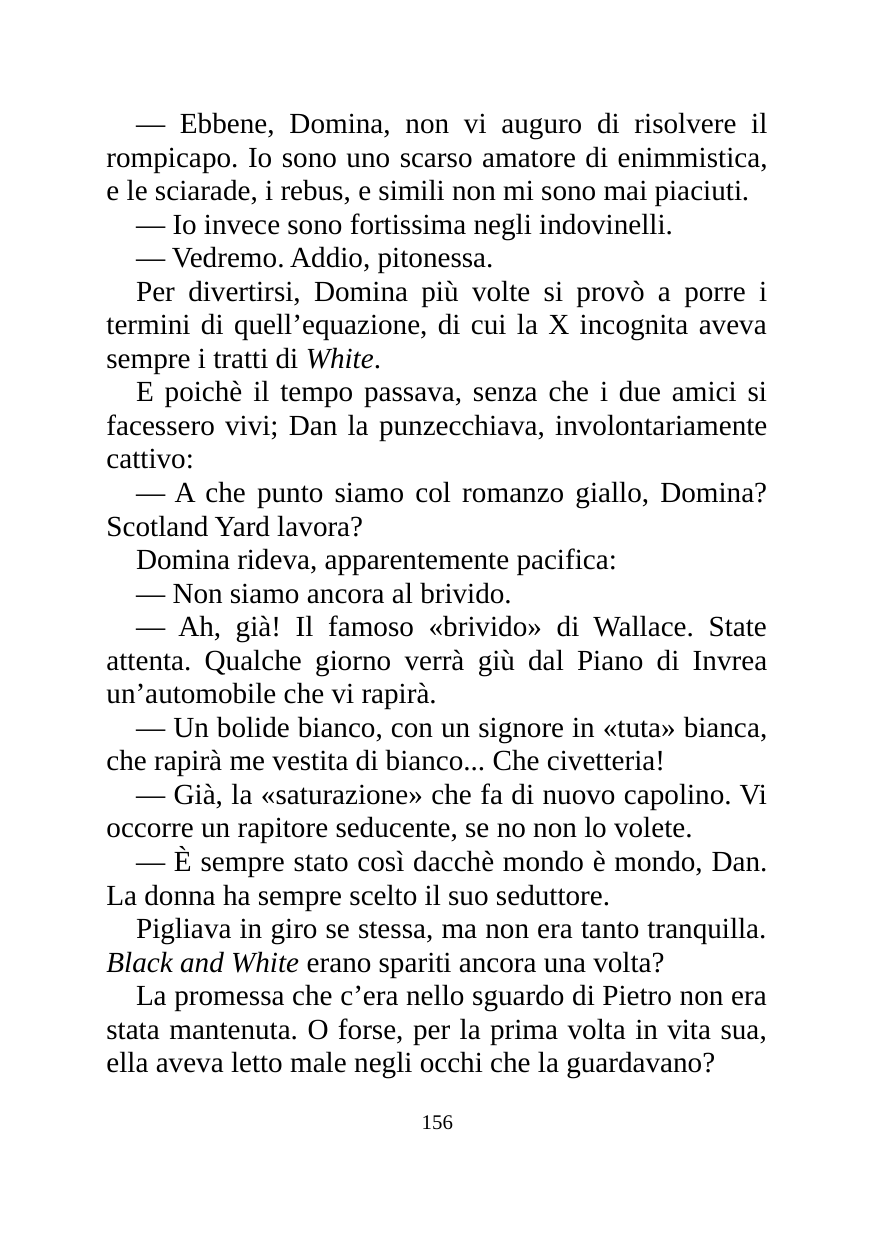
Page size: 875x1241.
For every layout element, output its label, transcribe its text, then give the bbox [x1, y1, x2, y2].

text — A che punto siamo col romanzo giallo, Domina? Scotland Yard lavora? [106, 475, 768, 542]
text — Ebbene, Domina, non vi auguro di risolvere il rompicapo. Io sono uno scarso amatore di enimmistica, e le sciarade, i rebus, e simili non mi sono mai piaciuti. [106, 106, 768, 207]
text — Già, la «saturazione» che fa di nuovo capolino. Vi occorre un rapitore seducente, se no non lo volete. [106, 777, 768, 844]
text — Vedremo. Addio, pitonessa. [106, 240, 768, 274]
text — Ah, già! Il famoso «brivido» di Wallace. State attenta. Qualche giorno verrà giù dal Piano di Invrea un’automobile che vi rapirà. [106, 609, 768, 710]
text — Un bolide bianco, con un signore in «tuta» bianca, che rapirà me vestita di bianco... Che civetteria! [106, 710, 768, 777]
text E poichè il tempo passava, senza che i due amici si facessero vivi; Dan la punzecchiava, involontariamente cattivo: [106, 374, 768, 475]
text — Io invece sono fortissima negli indovinelli. [106, 207, 768, 240]
text — È sempre stato così dacchè mondo è mondo, Dan. La donna ha sempre scelto il suo seduttore. [106, 844, 768, 911]
text Domina rideva, apparentemente pacifica: [106, 542, 768, 576]
text Per divertirsi, Domina più volte si provò a porre i termini di quell’equazione, di cui la X incognita aveva sempre i tratti di White. [106, 274, 768, 374]
text La promessa che c’era nello sguardo di Pietro non era stata mantenuta. O forse, per la prima volta in vita sua, ella aveva letto male negli occhi che la guardavano? [106, 978, 768, 1079]
text — Non siamo ancora al brivido. [106, 576, 768, 609]
text Pigliava in giro se stessa, ma non era tanto tranquilla. Black and White erano spariti ancora una volta? [106, 911, 768, 978]
